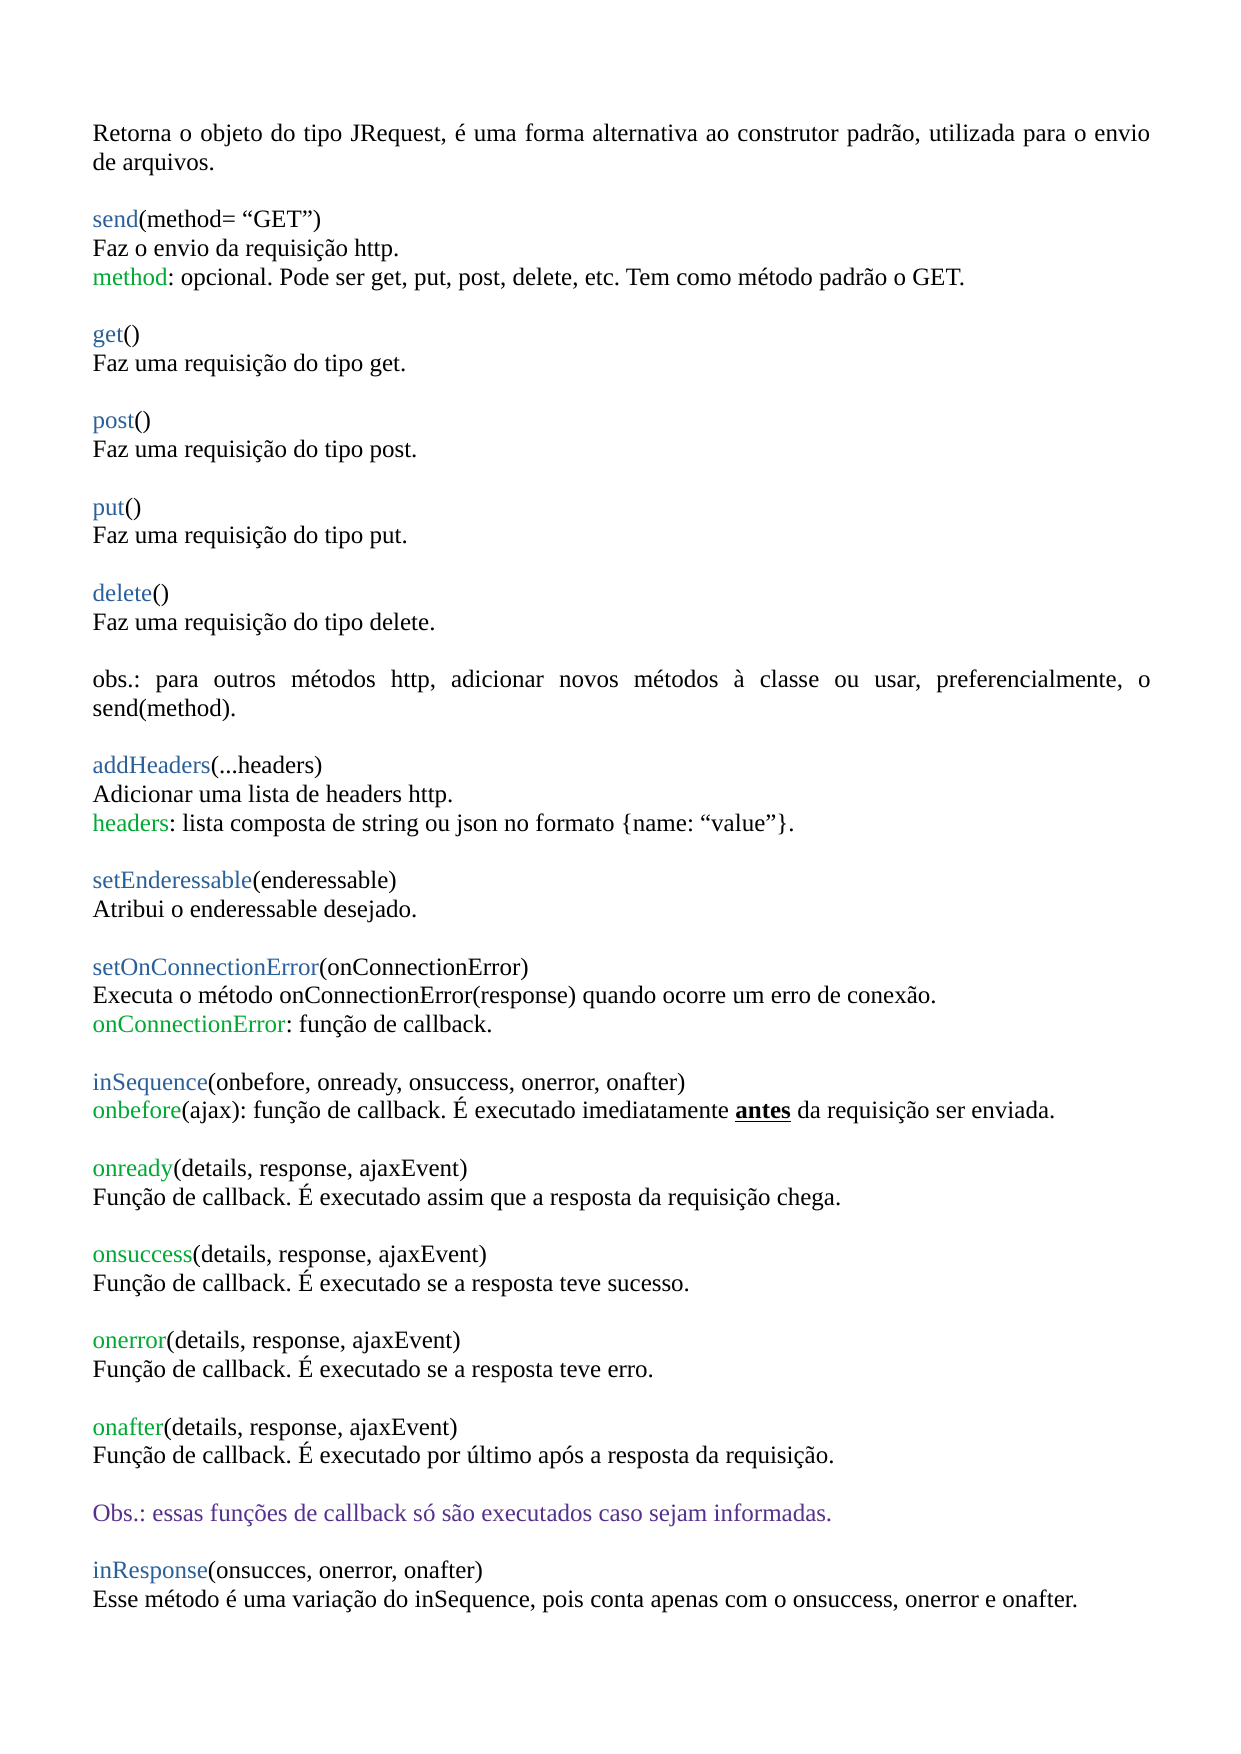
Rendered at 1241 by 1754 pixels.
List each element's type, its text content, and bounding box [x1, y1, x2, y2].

text onbefore(ajax): função de callback. É executado imediatamente antes da requisição ser enviada. [92, 1096, 1152, 1124]
text Esse método é uma variação do inSequence, pois conta apenas com o onsuccess, onerror e onafter. [92, 1584, 1152, 1613]
text get() [92, 319, 1152, 348]
text Adicionar uma lista de headers http. [92, 779, 1152, 808]
text Obs.: essas funções de callback só são executados caso sejam informadas. [92, 1498, 1152, 1527]
text Faz uma requisição do tipo delete. [92, 607, 1152, 636]
text onConnectionError: função de callback. [92, 1009, 1152, 1038]
text setOnConnectionError(onConnectionError) [92, 952, 1152, 981]
text method: opcional. Pode ser get, put, post, delete, etc. Tem como método padrão o GET. [92, 262, 1152, 291]
text onafter(details, response, ajaxEvent) [92, 1412, 1152, 1441]
text inResponse(onsucces, onerror, onafter) [92, 1556, 1152, 1584]
text send(method= “GET”) [92, 204, 1152, 233]
text Faz uma requisição do tipo put. [92, 521, 1152, 549]
text addHeaders(...headers) [92, 751, 1152, 779]
text onerror(details, response, ajaxEvent) [92, 1326, 1152, 1354]
text Faz uma requisição do tipo post. [92, 434, 1152, 463]
text delete() [92, 578, 1152, 607]
text Retorna o objeto do tipo JRequest, é uma forma alternativa ao construtor padrão, utilizada para o envio de arquivos. [92, 118, 1152, 176]
text Função de callback. É executado se a resposta teve sucesso. [92, 1268, 1152, 1297]
text Função de callback. É executado assim que a resposta da requisição chega. [92, 1182, 1152, 1211]
text obs.: para outros métodos http, adicionar novos métodos à classe ou usar, preferencialmente, o send(method). [92, 664, 1152, 722]
text put() [92, 492, 1152, 521]
text Função de callback. É executado se a resposta teve erro. [92, 1354, 1152, 1383]
text headers: lista composta de string ou json no formato {name: “value”}. [92, 808, 1152, 837]
text Função de callback. É executado por último após a resposta da requisição. [92, 1441, 1152, 1469]
text setEnderessable(enderessable) [92, 866, 1152, 894]
text post() [92, 406, 1152, 434]
text Atribui o enderessable desejado. [92, 894, 1152, 923]
text Executa o método onConnectionError(response) quando ocorre um erro de conexão. [92, 981, 1152, 1009]
text onsuccess(details, response, ajaxEvent) [92, 1239, 1152, 1268]
text Faz uma requisição do tipo get. [92, 348, 1152, 377]
text Faz o envio da requisição http. [92, 233, 1152, 262]
text onready(details, response, ajaxEvent) [92, 1153, 1152, 1182]
text inSequence(onbefore, onready, onsuccess, onerror, onafter) [92, 1067, 1152, 1096]
